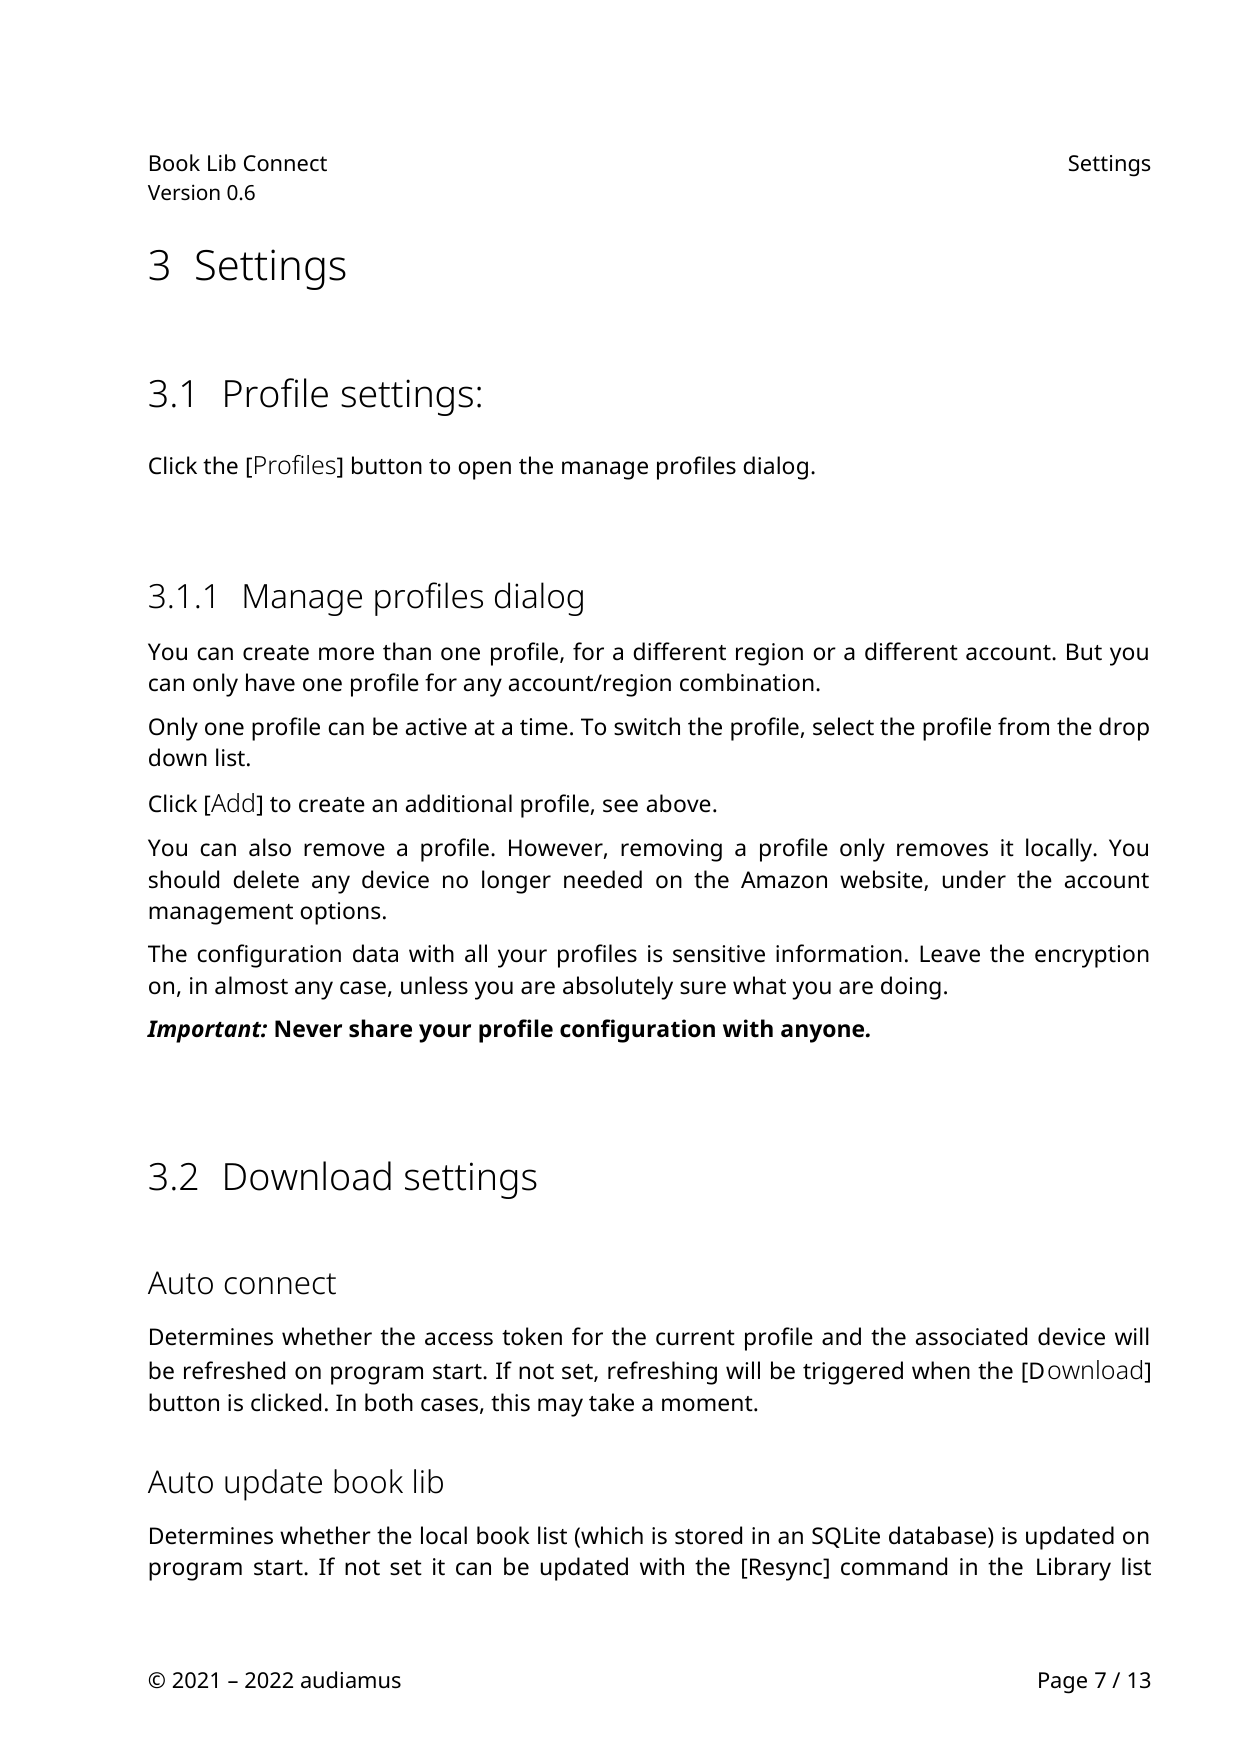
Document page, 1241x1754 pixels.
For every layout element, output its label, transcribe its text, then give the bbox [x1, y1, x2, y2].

text The configuration data with all your profiles is sensitive information. Leave the encryption on, in almost any case, unless you are absolutely sure what you are doing. [148, 938, 1152, 1001]
text Click the [Profiles] button to open the manage profiles dialog. [148, 448, 1152, 482]
text Important: Never share your profile configuration with anyone. [148, 1013, 1152, 1044]
subtitle Manage profiles dialog [148, 573, 1152, 618]
text Determines whether the local book list (which is stored in an SQLite database) is updated on program start. If not set it can be updated with the [Resync] command in the Library list [148, 1520, 1152, 1582]
subtitle Profile settings: [148, 367, 1152, 418]
subtitle Settings [148, 235, 1152, 292]
text Click [Add] to create an additional profile, see above. [148, 786, 1152, 820]
text Determines whether the access token for the current profile and the associated device will be refreshed on program start. If not set, refreshing will be triggered when the [Download] button is clicked. In both cases, this may take a moment. [148, 1321, 1152, 1418]
subtitle Auto connect [148, 1261, 1152, 1303]
subtitle Download settings [148, 1151, 1152, 1202]
subtitle Auto update book lib [148, 1459, 1152, 1502]
text Only one profile can be active at a time. To switch the profile, select the profile from the drop down list. [148, 711, 1152, 773]
text You can create more than one profile, for a different region or a different account. But you can only have one profile for any account/region combination. [148, 636, 1152, 699]
text You can also remove a profile. However, removing a profile only removes it locally. You should delete any device no longer needed on the Amazon website, under the account management options. [148, 832, 1152, 926]
